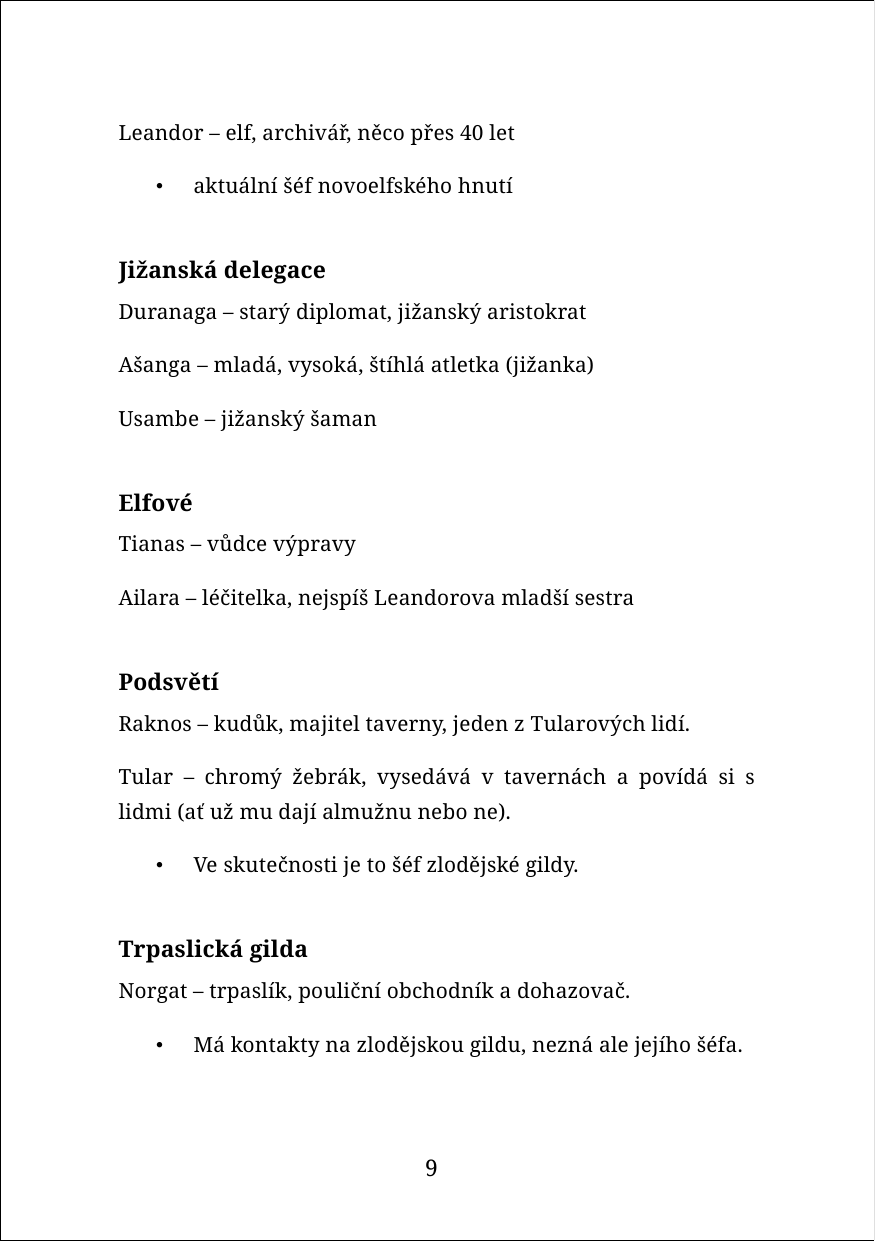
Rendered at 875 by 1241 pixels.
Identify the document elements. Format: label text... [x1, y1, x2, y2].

text Ašanga – mladá, vysoká, štíhlá atletka (jižanka) [118, 351, 756, 379]
subtitle Elfové [118, 487, 756, 518]
text Leandor – elf, archivář, něco přes 40 let [118, 118, 756, 147]
text Tular – chromý žebrák, vysedává v tavernách a povídá si s lidmi (ať už mu dají almužnu nebo ne). [118, 762, 756, 826]
subtitle Jižanská delegace [118, 254, 756, 286]
text Norgat – trpaslík, pouliční obchodník a dohazovač. [118, 976, 756, 1005]
text Ailara – léčitelka, nejspíš Leandorova mladší sestra [118, 583, 756, 611]
text Usambe – jižanský šaman [118, 404, 756, 432]
list Ve skutečnosti je to šéf zlodějské gildy. [156, 851, 756, 879]
list Má kontakty na zlodějskou gildu, nezná ale jejího šéfa. [156, 1030, 756, 1058]
subtitle Trpaslická gilda [118, 933, 756, 965]
list aktuální šéf novoelfského hnutí [156, 171, 756, 200]
text Tianas – vůdce výpravy [118, 529, 756, 558]
text Raknos – kudůk, majitel taverny, jeden z Tularových lidí. [118, 709, 756, 737]
text Duranaga – starý diplomat, jižanský aristokrat [118, 297, 756, 326]
subtitle Podsvětí [118, 666, 756, 697]
